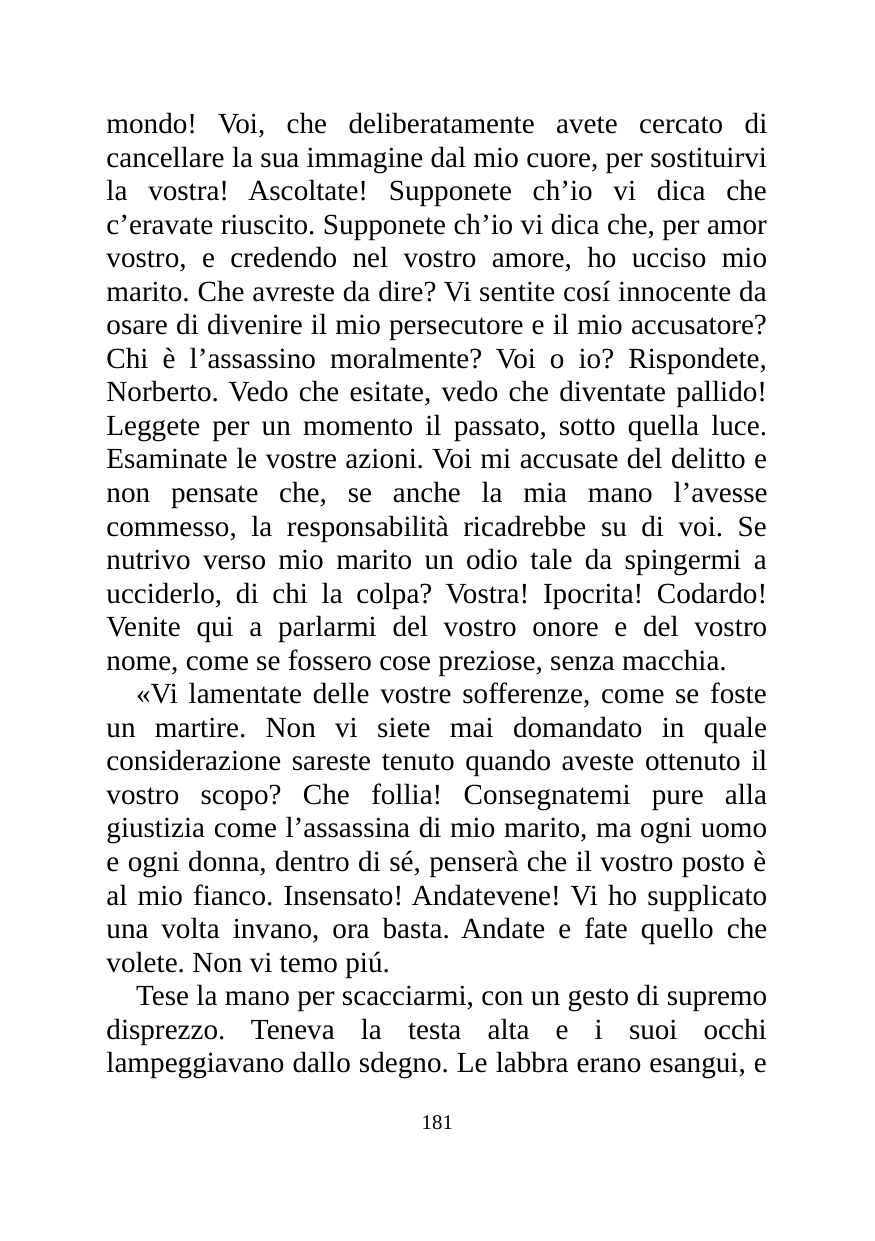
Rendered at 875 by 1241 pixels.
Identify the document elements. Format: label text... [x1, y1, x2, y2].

text Tese la mano per scacciarmi, con un gesto di supremo disprezzo. Teneva la testa alta e i suoi occhi lampeggiavano dallo sdegno. Le labbra erano esangui, e [106, 978, 768, 1079]
text «Vi lamentate delle vostre sofferenze, come se foste un martire. Non vi siete mai domandato in quale considerazione sareste tenuto quando aveste ottenuto il vostro scopo? Che follia! Consegnatemi pure alla giustizia come l’assassina di mio marito, ma ogni uomo e ogni donna, dentro di sé, penserà che il vostro posto è al mio fianco. Insensato! Andatevene! Vi ho supplicato una volta invano, ora basta. Andate e fate quello che volete. Non vi temo piú. [106, 676, 768, 978]
text mondo! Voi, che deliberatamente avete cercato di cancellare la sua immagine dal mio cuore, per sostituirvi la vostra! Ascoltate! Supponete ch’io vi dica che c’eravate riuscito. Supponete ch’io vi dica che, per amor vostro, e credendo nel vostro amore, ho ucciso mio marito. Che avreste da dire? Vi sentite cosí innocente da osare di divenire il mio persecutore e il mio accusatore? Chi è l’assassino moralmente? Voi o io? Rispondete, Norberto. Vedo che esitate, vedo che diventate pallido! Leggete per un momento il passato, sotto quella luce. Esaminate le vostre azioni. Voi mi accusate del delitto e non pensate che, se anche la mia mano l’avesse commesso, la responsabilità ricadrebbe su di voi. Se nutrivo verso mio marito un odio tale da spingermi a ucciderlo, di chi la colpa? Vostra! Ipocrita! Codardo! Venite qui a parlarmi del vostro onore e del vostro nome, come se fossero cose preziose, senza macchia. [106, 106, 768, 676]
